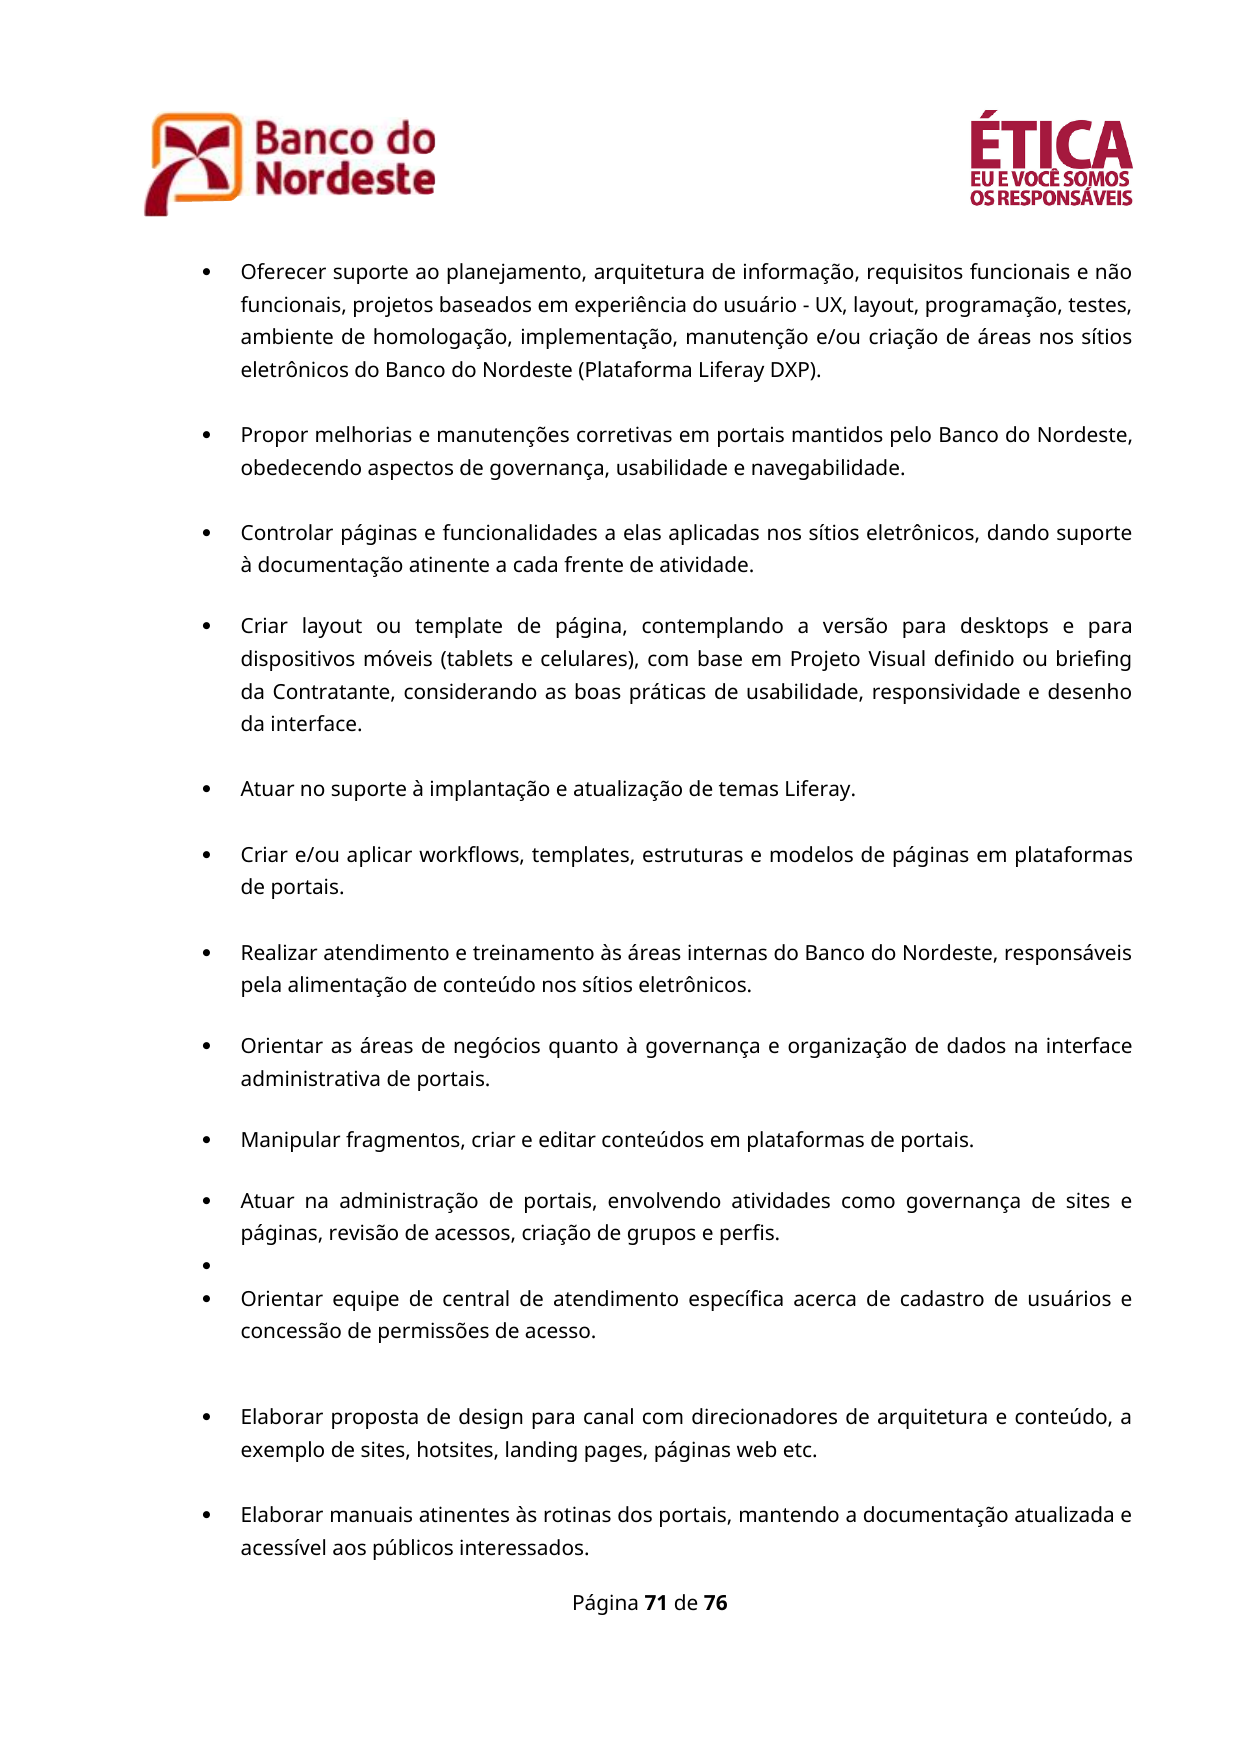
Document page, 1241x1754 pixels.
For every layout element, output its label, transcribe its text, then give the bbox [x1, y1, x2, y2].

list Propor melhorias e manutenções corretivas em portais mantidos pelo Banco do Nordeste, obedecendo aspectos de governança, usabilidade e navegabilidade. [203, 420, 1134, 481]
list Criar layout ou template de página, contemplando a versão para desktops e para dispositivos móveis (tablets e celulares), com base em Projeto Visual definido ou briefing da Contratante, considerando as boas práticas de usabilidade, responsividade e desenho da interface. [203, 612, 1134, 738]
list Orientar as áreas de negócios quanto à governança e organização de dados na interface administrativa de portais. [203, 1031, 1134, 1092]
list Realizar atendimento e treinamento às áreas internas do Banco do Nordeste, responsáveis pela alimentação de conteúdo nos sítios eletrônicos. [203, 938, 1134, 999]
list Atuar no suporte à implantação e atualização de temas Liferay. [203, 774, 1134, 803]
list Manipular fragmentos, criar e editar conteúdos em plataformas de portais. [203, 1125, 1134, 1153]
list Atuar na administração de portais, envolvendo atividades como governança de sites e páginas, revisão de acessos, criação de grupos e perfis. [203, 1186, 1134, 1247]
list Criar e/ou aplicar workflows, templates, estruturas e modelos de páginas em plataformas de portais. [203, 840, 1134, 901]
list Elaborar proposta de design para canal com direcionadores de arquitetura e conteúdo, a exemplo de sites, hotsites, landing pages, páginas web etc. [203, 1402, 1134, 1463]
list Elaborar manuais atinentes às rotinas dos portais, mantendo a documentação atualizada e acessível aos públicos interessados. [203, 1500, 1134, 1561]
list Orientar equipe de central de atendimento específica acerca de cadastro de usuários e concessão de permissões de acesso. [203, 1284, 1134, 1345]
list Controlar páginas e funcionalidades a elas aplicadas nos sítios eletrônicos, dando suporte à documentação atinente a cada frente de atividade. [203, 518, 1134, 579]
list Oferecer suporte ao planejamento, arquitetura de informação, requisitos funcionais e não funcionais, projetos baseados em experiência do usuário - UX, layout, programação, testes, ambiente de homologação, implementação, manutenção e/ou criação de áreas nos sítios eletrônicos do Banco do Nordeste (Plataforma Liferay DXP). [203, 257, 1134, 383]
